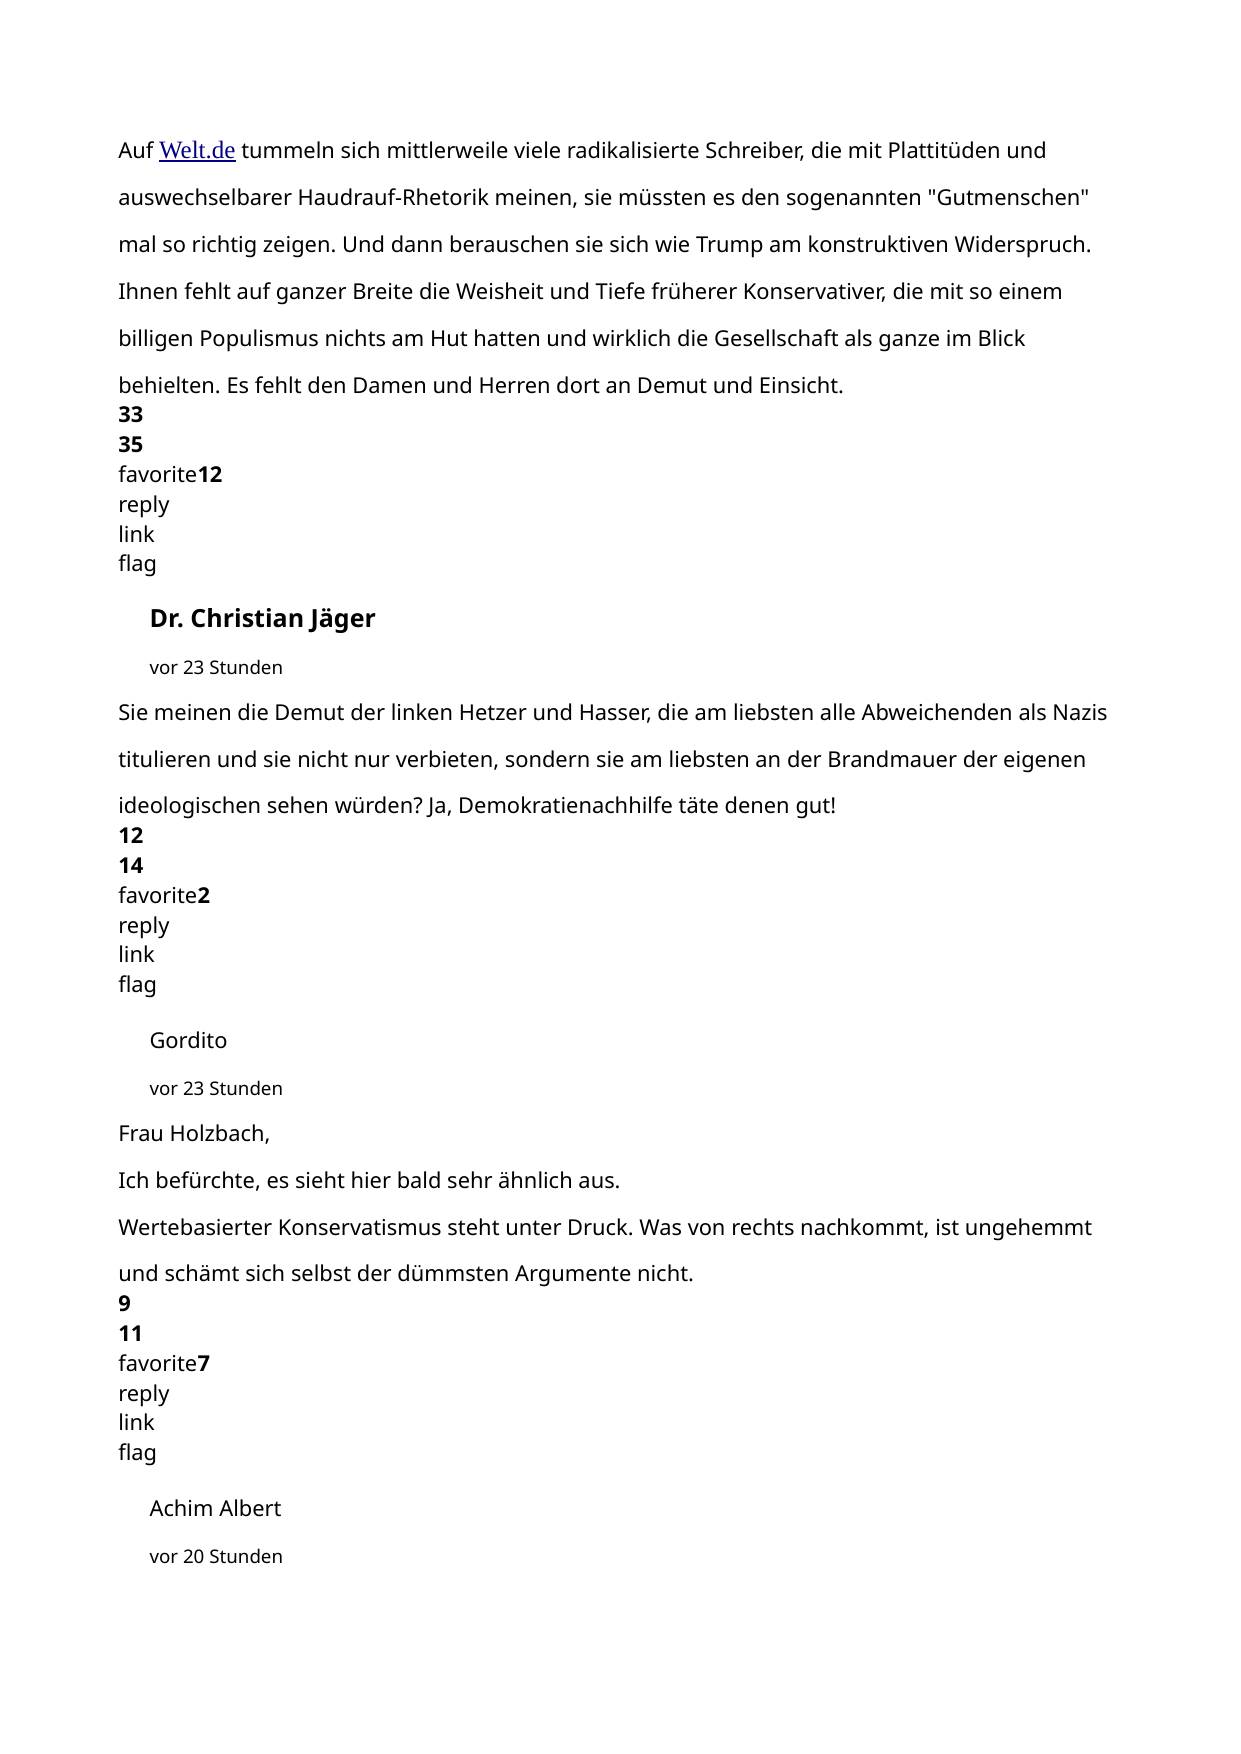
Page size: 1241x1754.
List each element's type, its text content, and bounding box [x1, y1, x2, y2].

text flag [118, 969, 1122, 999]
text 11 [118, 1318, 1122, 1348]
text Auf Welt.de tummeln sich mittlerweile viele radikalisierte Schreiber, die mit Plattitüden und auswechselbarer Haudrauf-Rhetorik meinen, sie müssten es den sogenannten "Gutmenschen" mal so richtig zeigen. Und dann berauschen sie sich wie Trump am konstruktiven Widerspruch. Ihnen fehlt auf ganzer Breite die Weisheit und Tiefe früherer Konservativer, die mit so einem billigen Populismus nichts am Hut hatten und wirklich die Gesellschaft als ganze im Blick behielten. Es fehlt den Damen und Herren dort an Demut und Einsicht. [118, 118, 1122, 399]
text 33 [118, 399, 1122, 429]
text Achim Albert [149, 1482, 1114, 1523]
text 9 [118, 1288, 1122, 1318]
text Gordito [149, 1015, 1114, 1055]
text flag [118, 1437, 1122, 1467]
text 12 [118, 820, 1122, 850]
text vor 23 Stunden [149, 1071, 1122, 1101]
text vor 20 Stunden [149, 1539, 1122, 1568]
text vor 23 Stunden [149, 650, 1122, 680]
text favorite7 [118, 1348, 1122, 1377]
text 35 [118, 429, 1122, 459]
text favorite12 [118, 459, 1122, 489]
text reply [118, 489, 1122, 518]
text 14 [118, 850, 1122, 880]
text Dr. Christian Jäger [149, 594, 1114, 634]
text flag [118, 548, 1122, 578]
text link [118, 1407, 1122, 1437]
text reply [118, 910, 1122, 939]
text reply [118, 1377, 1122, 1407]
text favorite2 [118, 880, 1122, 910]
text Frau Holzbach, Ich befürchte, es sieht hier bald sehr ähnlich aus. Wertebasierter Konservatismus steht unter Druck. Was von rechts nachkommt, ist ungehemmt und schämt sich selbst der dümmsten Argumente nicht. [118, 1101, 1122, 1288]
text link [118, 518, 1122, 548]
text link [118, 939, 1122, 969]
text Sie meinen die Demut der linken Hetzer und Hasser, die am liebsten alle Abweichenden als Nazis titulieren und sie nicht nur verbieten, sondern sie am liebsten an der Brandmauer der eigenen ideologischen sehen würden? Ja, Demokratienachhilfe täte denen gut! [118, 680, 1122, 820]
